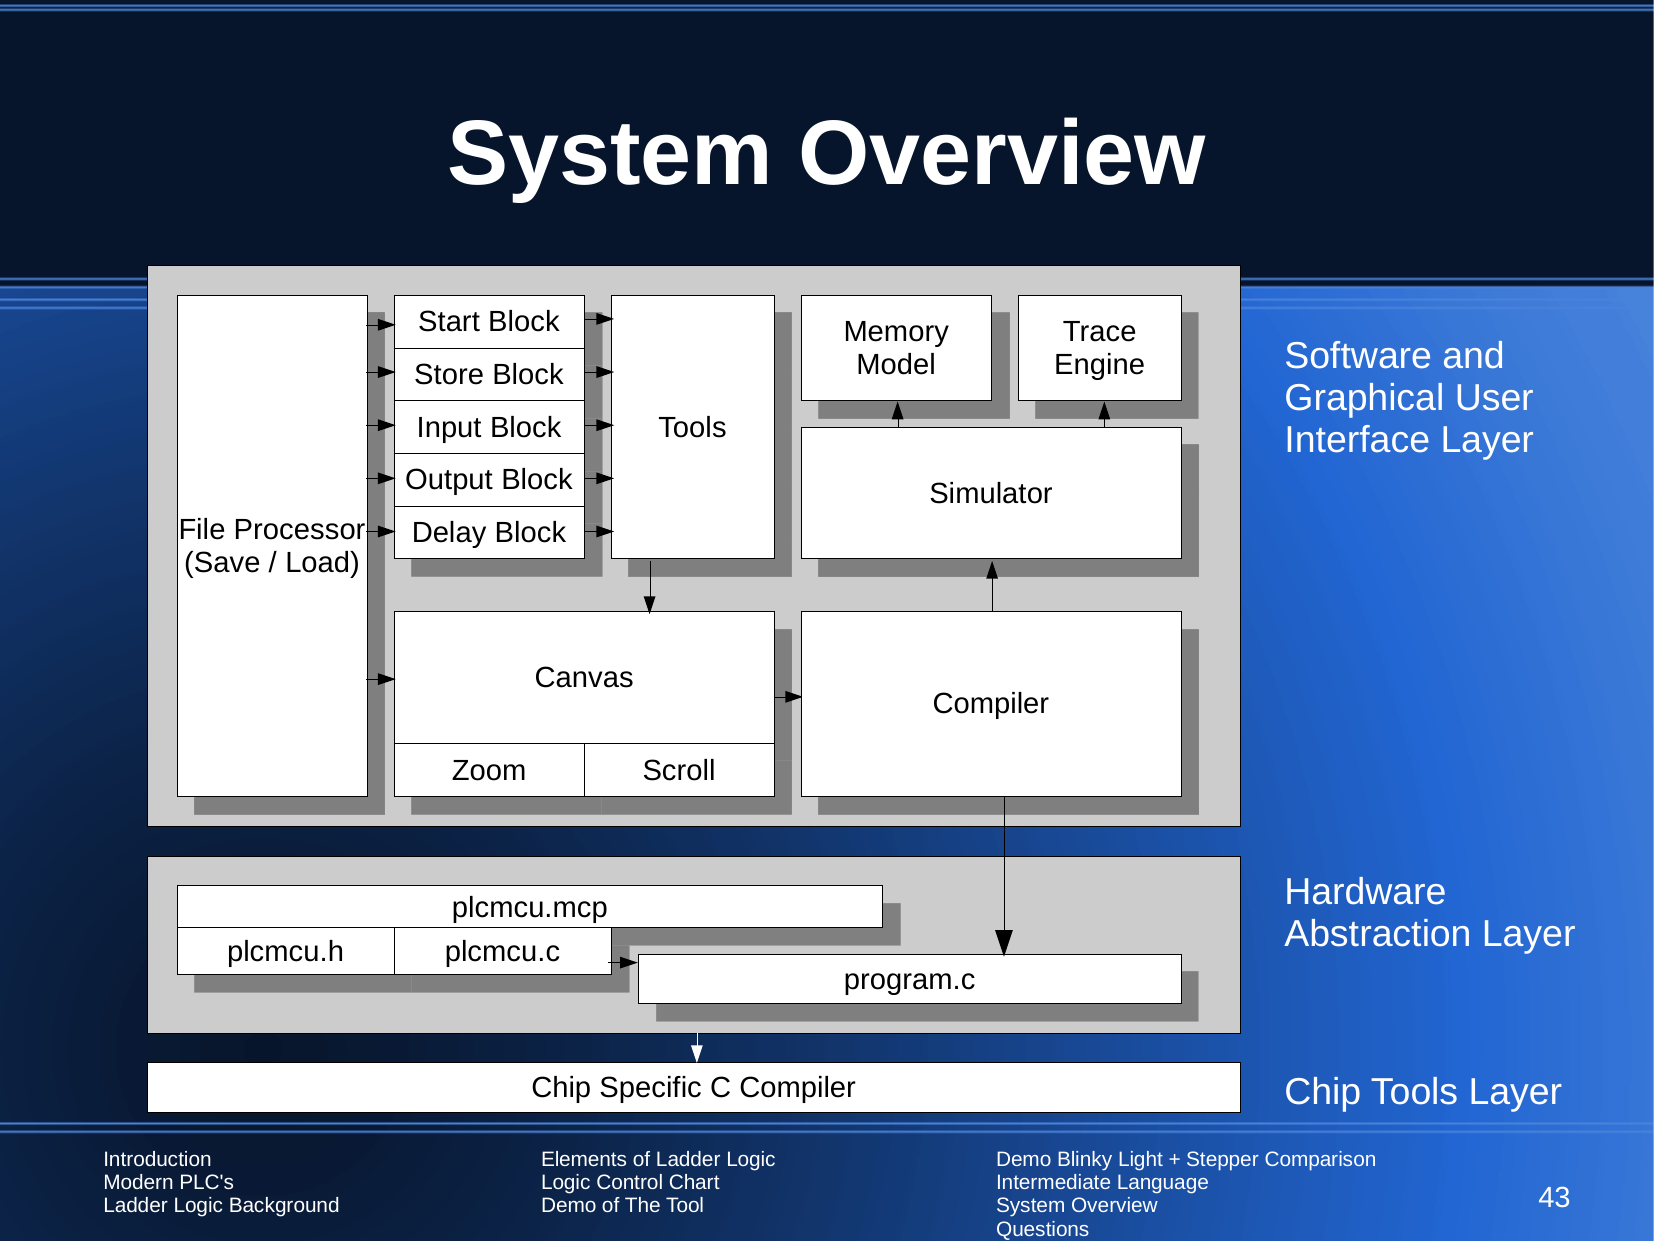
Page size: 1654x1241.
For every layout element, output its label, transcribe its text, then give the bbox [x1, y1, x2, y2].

text_box Zoom [394, 743, 584, 797]
text_box Chip Specific C Compiler [147, 1062, 1241, 1113]
text_box program.c [638, 954, 1182, 1004]
text_box Input Block [394, 400, 585, 453]
text_box [368, 479, 394, 531]
text_box Software and Graphical User Interface Layer [1269, 327, 1595, 469]
text_box File Processor (Save / Load) [177, 295, 368, 797]
text_box [585, 373, 611, 425]
text_box Output Block [394, 453, 585, 506]
text_box Tools [611, 295, 775, 559]
text_box Compiler [801, 611, 1182, 797]
text_box Simulator [801, 427, 1182, 559]
text_box Scroll [584, 743, 775, 797]
text_box Memory Model [801, 295, 992, 401]
text_box Hardware Abstraction Layer [1269, 863, 1595, 963]
text_box plcmcu.h [177, 927, 394, 975]
text_box [147, 265, 1241, 827]
text_box Store Block [394, 348, 585, 400]
text_box Trace Engine [1018, 295, 1182, 401]
text_box [368, 326, 394, 372]
title System Overview [82, 49, 1571, 257]
text_box Canvas [394, 611, 775, 743]
text_box [585, 426, 611, 478]
text_box [368, 373, 394, 425]
text_box [147, 856, 1241, 1034]
text_box Delay Block [394, 506, 585, 559]
text_box Start Block [394, 295, 585, 348]
picture [0, 0, 1654, 1241]
text_box Chip Tools Layer [1269, 1062, 1595, 1120]
text_box [585, 479, 611, 531]
text_box [585, 320, 611, 372]
text_box plcmcu.mcp [177, 885, 883, 928]
text_box plcmcu.c [394, 927, 612, 975]
text_box [368, 426, 394, 478]
